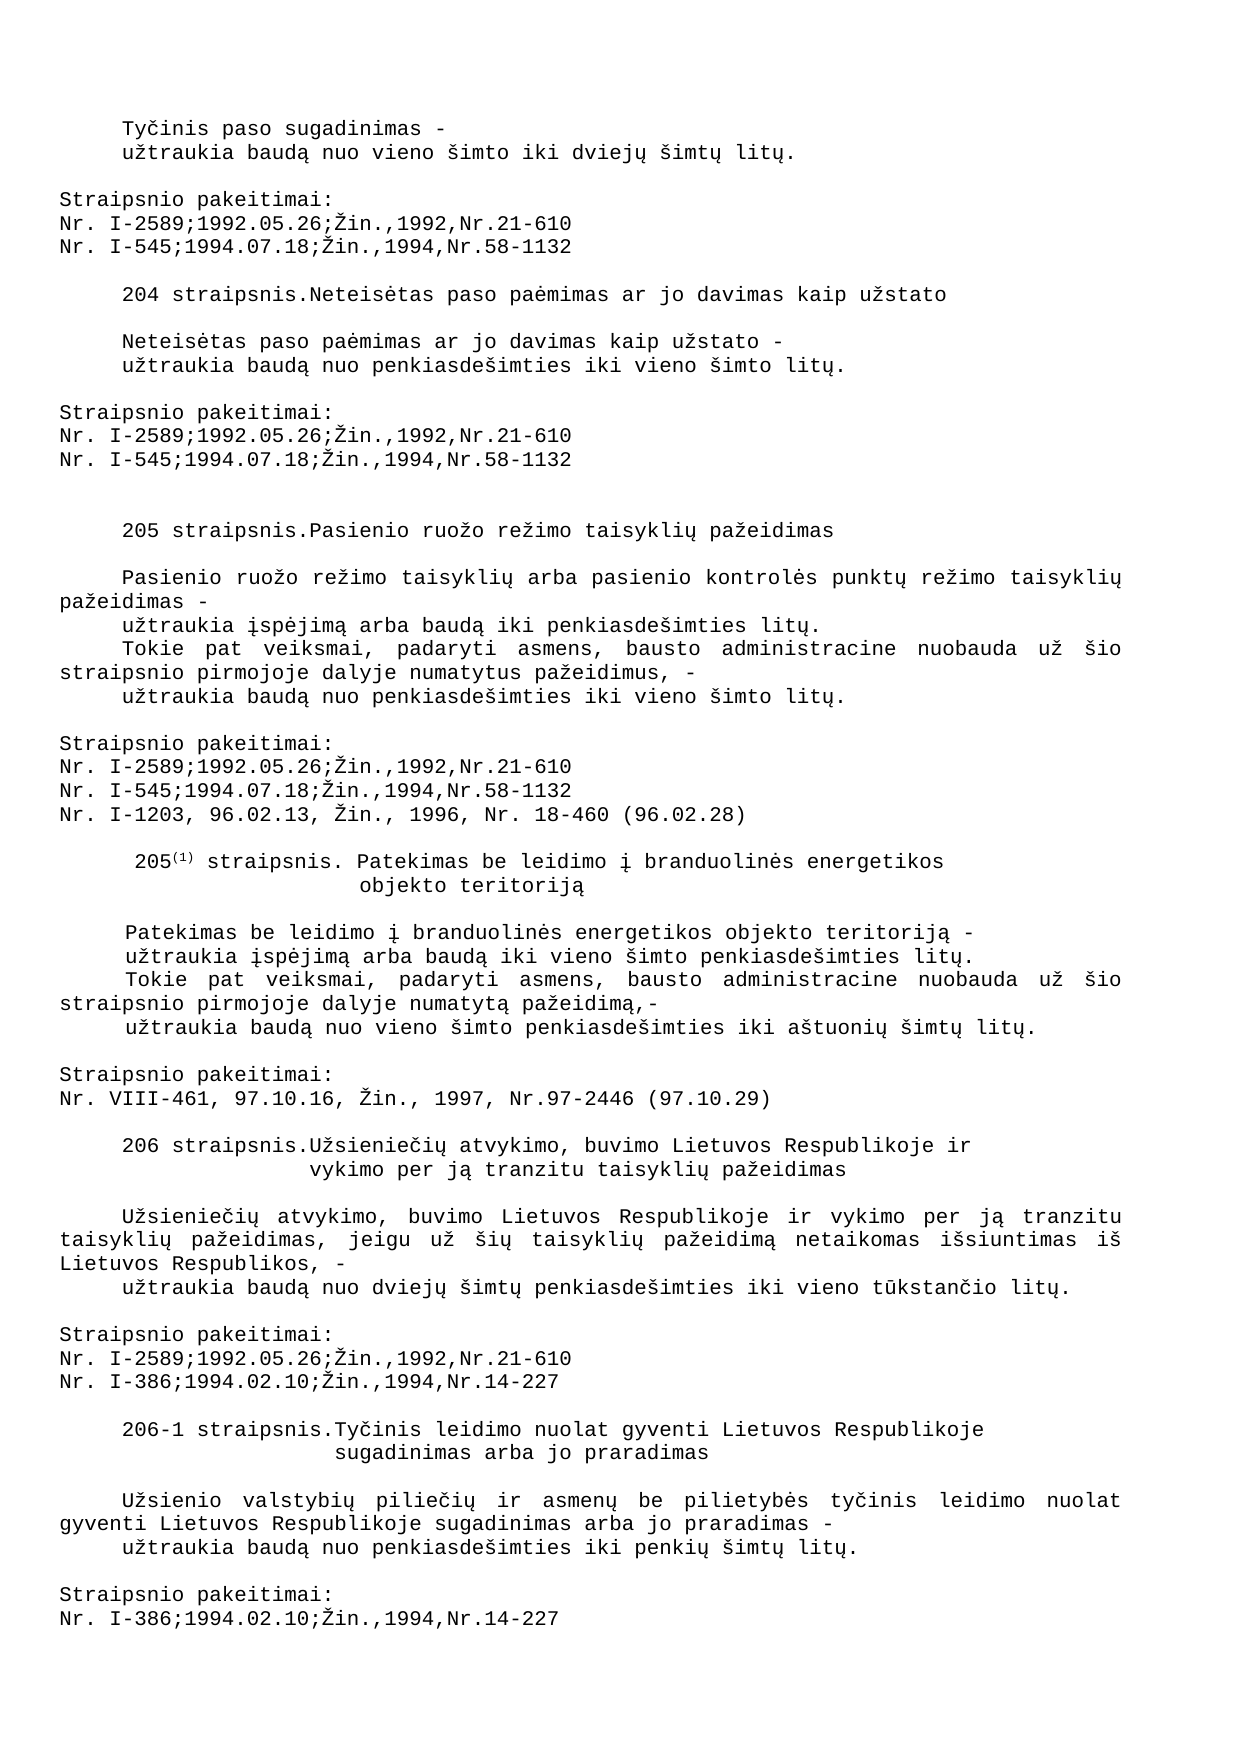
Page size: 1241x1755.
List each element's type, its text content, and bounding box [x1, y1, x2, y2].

text 206 straipsnis.Užsieniečių atvykimo, buvimo Lietuvos Respublikoje ir [59, 1135, 1122, 1158]
text Tokie pat veiksmai, padaryti asmens, bausto administracine nuobauda už šio straipsnio pirmojoje dalyje numatytą pažeidimą,- [59, 969, 1122, 1017]
text 204 straipsnis.Neteisėtas paso paėmimas ar jo davimas kaip užstato [59, 284, 1122, 307]
text sugadinimas arba jo praradimas [59, 1442, 1122, 1466]
text Nr. I-2589;1992.05.26;Žin.,1992,Nr.21-610 [59, 1348, 1122, 1371]
text Nr. I-386;1994.02.10;Žin.,1994,Nr.14-227 [59, 1608, 1122, 1631]
text Tokie pat veiksmai, padaryti asmens, bausto administracine nuobauda už šio straipsnio pirmojoje dalyje numatytus pažeidimus, - [59, 638, 1122, 686]
text užtraukia įspėjimą arba baudą iki vieno šimto penkiasdešimties litų. [59, 946, 1122, 969]
text Neteisėtas paso paėmimas ar jo davimas kaip užstato - [59, 331, 1122, 354]
text Užsienio valstybių piliečių ir asmenų be pilietybės tyčinis leidimo nuolat gyventi Lietuvos Respublikoje sugadinimas arba jo praradimas - [59, 1489, 1122, 1537]
text 205 straipsnis.Pasienio ruožo režimo taisyklių pažeidimas [59, 520, 1122, 544]
text Nr. I-545;1994.07.18;Žin.,1994,Nr.58-1132 [59, 236, 1122, 260]
text objekto teritoriją [134, 875, 1122, 898]
text Nr. VIII-461, 97.10.16, Žin., 1997, Nr.97-2446 (97.10.29) [59, 1088, 1122, 1111]
text Nr. I-2589;1992.05.26;Žin.,1992,Nr.21-610 [59, 213, 1122, 236]
text 206-1 straipsnis.Tyčinis leidimo nuolat gyventi Lietuvos Respublikoje [59, 1419, 1122, 1442]
text Nr. I-386;1994.02.10;Žin.,1994,Nr.14-227 [59, 1371, 1122, 1395]
text Straipsnio pakeitimai: [59, 1324, 1122, 1348]
text Nr. I-2589;1992.05.26;Žin.,1992,Nr.21-610 [59, 757, 1122, 780]
text vykimo per ją tranzitu taisyklių pažeidimas [59, 1158, 1122, 1182]
text Straipsnio pakeitimai: [59, 1584, 1122, 1608]
text užtraukia baudą nuo vieno šimto penkiasdešimties iki aštuonių šimtų litų. [59, 1017, 1122, 1040]
text užtraukia baudą nuo penkiasdešimties iki penkių šimtų litų. [59, 1537, 1122, 1561]
text Pasienio ruožo režimo taisyklių arba pasienio kontrolės punktų režimo taisyklių pažeidimas - [59, 567, 1122, 615]
text Straipsnio pakeitimai: [59, 733, 1122, 757]
text Patekimas be leidimo į branduolinės energetikos objekto teritoriją - [59, 922, 1122, 946]
text užtraukia įspėjimą arba baudą iki penkiasdešimties litų. [59, 615, 1122, 638]
text Straipsnio pakeitimai: [59, 1064, 1122, 1088]
text Nr. I-545;1994.07.18;Žin.,1994,Nr.58-1132 [59, 780, 1122, 804]
text užtraukia baudą nuo penkiasdešimties iki vieno šimto litų. [59, 354, 1122, 378]
text Užsieniečių atvykimo, buvimo Lietuvos Respublikoje ir vykimo per ją tranzitu taisyklių pažeidimas, jeigu už šių taisyklių pažeidimą netaikomas išsiuntimas iš Lietuvos Respublikos, - [59, 1206, 1122, 1277]
text užtraukia baudą nuo vieno šimto iki dviejų šimtų litų. [59, 142, 1122, 165]
text Nr. I-1203, 96.02.13, Žin., 1996, Nr. 18-460 (96.02.28) [59, 804, 1122, 827]
text Nr. I-2589;1992.05.26;Žin.,1992,Nr.21-610 [59, 426, 1122, 449]
text Straipsnio pakeitimai: [59, 189, 1122, 213]
text 205(1) straipsnis. Patekimas be leidimo į branduolinės energetikos [134, 851, 1122, 875]
text užtraukia baudą nuo penkiasdešimties iki vieno šimto litų. [59, 686, 1122, 709]
text Tyčinis paso sugadinimas - [59, 118, 1122, 142]
text užtraukia baudą nuo dviejų šimtų penkiasdešimties iki vieno tūkstančio litų. [59, 1277, 1122, 1300]
text Straipsnio pakeitimai: [59, 402, 1122, 426]
text Nr. I-545;1994.07.18;Žin.,1994,Nr.58-1132 [59, 449, 1122, 473]
